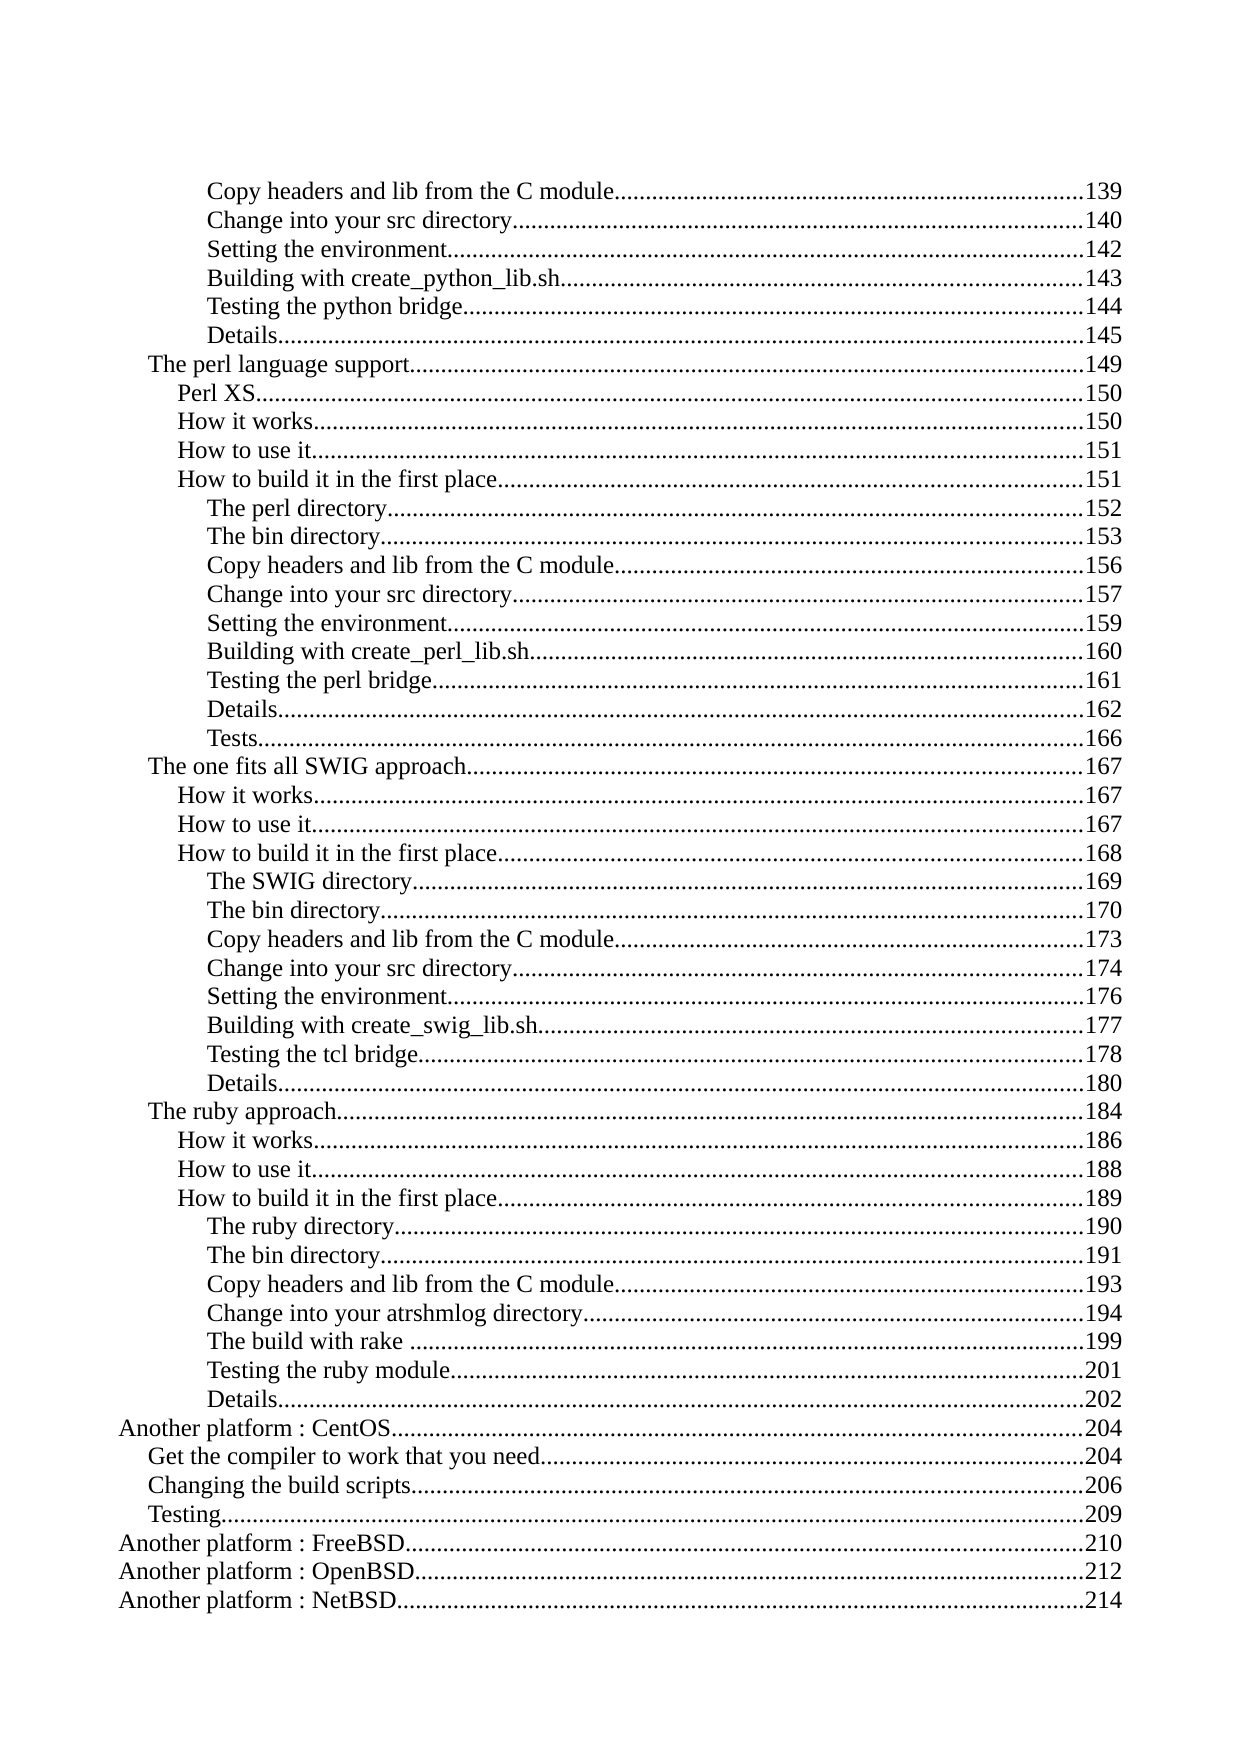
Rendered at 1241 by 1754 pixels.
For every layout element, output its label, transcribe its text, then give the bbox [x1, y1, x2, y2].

text Tests 166 [207, 723, 1122, 751]
text Copy headers and lib from the C module 173 [207, 924, 1122, 953]
text Get the compiler to work that you need 204 [148, 1441, 1122, 1470]
text The SWIG directory 169 [207, 866, 1122, 895]
text Another platform : OpenBSD 212 [118, 1556, 1122, 1585]
text How to use it 151 [177, 435, 1122, 464]
text Testing the python bridge 144 [207, 291, 1122, 320]
text The bin directory 191 [207, 1240, 1122, 1269]
text Details. 202 [207, 1384, 1122, 1413]
text How to use it 167 [177, 809, 1122, 838]
text Details 145 [207, 320, 1122, 349]
text Building with create_python_lib.sh 143 [207, 263, 1122, 291]
text How to build it in the first place 189 [177, 1183, 1122, 1211]
text Another platform : NetBSD 214 [118, 1585, 1122, 1614]
text How to build it in the first place 151 [177, 464, 1122, 493]
text Copy headers and lib from the C module 156 [207, 550, 1122, 579]
text Change into your atrshmlog directory 194 [207, 1298, 1122, 1326]
text How to use it 188 [177, 1154, 1122, 1183]
text The build with rake ... 199 [207, 1326, 1122, 1355]
text The ruby directory 190 [207, 1211, 1122, 1240]
text The one fits all SWIG approach 167 [148, 751, 1122, 780]
text Testing the perl bridge 161 [207, 665, 1122, 694]
text Another platform : CentOS 204 [118, 1413, 1122, 1441]
text The perl language support 149 [148, 349, 1122, 378]
text Perl XS 150 [177, 378, 1122, 406]
text Details 180 [207, 1068, 1122, 1096]
text Building with create_perl_lib.sh 160 [207, 636, 1122, 665]
text Testing the ruby module 201 [207, 1355, 1122, 1384]
text Setting the environment 159 [207, 608, 1122, 636]
text Changing the build scripts 206 [148, 1470, 1122, 1499]
text Testing 209 [148, 1499, 1122, 1528]
text How it works 186 [177, 1125, 1122, 1154]
text Building with create_swig_lib.sh 177 [207, 1010, 1122, 1039]
text Testing the tcl bridge 178 [207, 1039, 1122, 1068]
text Setting the environment 142 [207, 234, 1122, 263]
text Another platform : FreeBSD 210 [118, 1528, 1122, 1556]
text The perl directory 152 [207, 493, 1122, 521]
text How it works 150 [177, 406, 1122, 435]
text Change into your src directory 157 [207, 579, 1122, 608]
text Copy headers and lib from the C module 193 [207, 1269, 1122, 1298]
text How to build it in the first place 168 [177, 838, 1122, 866]
text The bin directory 153 [207, 521, 1122, 550]
text How it works 167 [177, 780, 1122, 809]
text Change into your src directory 140 [207, 205, 1122, 234]
text Copy headers and lib from the C module 139 [207, 176, 1122, 205]
text Details 162 [207, 694, 1122, 723]
text Setting the environment 176 [207, 981, 1122, 1010]
text Change into your src directory 174 [207, 953, 1122, 981]
text The bin directory 170 [207, 895, 1122, 924]
text The ruby approach 184 [148, 1096, 1122, 1125]
